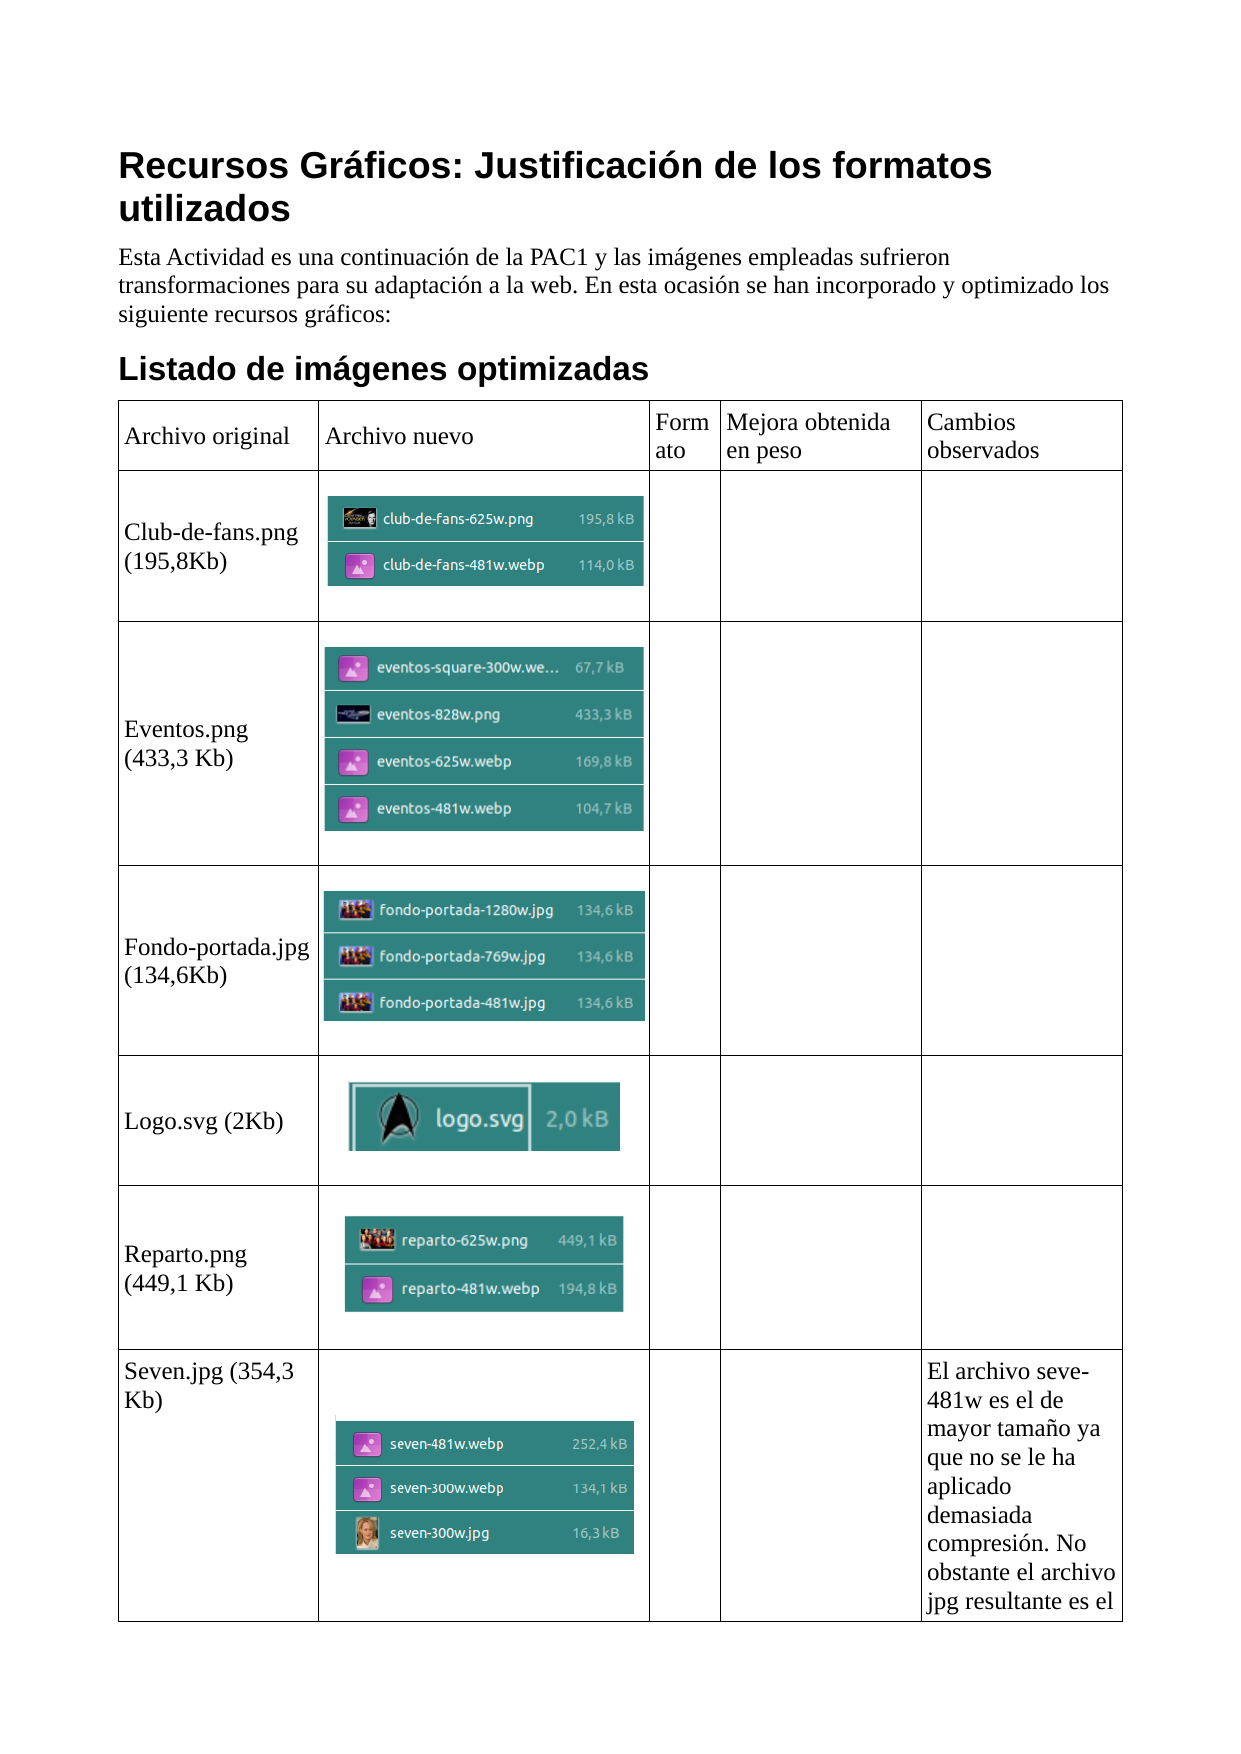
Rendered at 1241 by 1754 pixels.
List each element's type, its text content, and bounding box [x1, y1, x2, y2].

table_cell [721, 1056, 921, 1185]
picture [334, 1415, 634, 1554]
table_cell [922, 866, 1122, 1055]
table_cell Seven.jpg (354,3 Kb) [119, 1350, 318, 1621]
table_cell [650, 471, 720, 621]
table_cell [319, 1350, 649, 1621]
table_header Archivo nuevo [319, 401, 649, 470]
table_cell Reparto.png (449,1 Kb) [119, 1186, 318, 1349]
table_cell [922, 1186, 1122, 1349]
table_cell [650, 622, 720, 865]
table_cell [650, 866, 720, 1055]
table_header Formato [650, 401, 720, 470]
table_cell [650, 1350, 720, 1621]
subtitle Listado de imágenes optimizadas [118, 349, 1122, 387]
table_cell [922, 471, 1122, 621]
table_cell [650, 1056, 720, 1185]
picture [324, 647, 644, 831]
table_cell [922, 1056, 1122, 1185]
table_header Cambios observados [922, 401, 1122, 470]
table_cell [721, 622, 921, 865]
table_cell [319, 1186, 649, 1349]
picture [348, 1081, 620, 1151]
picture [323, 891, 645, 1021]
table_cell [319, 471, 649, 621]
table_cell [721, 471, 921, 621]
table_cell [319, 1056, 649, 1185]
table_cell [721, 1186, 921, 1349]
table_header Archivo original [119, 401, 318, 470]
picture [344, 1211, 624, 1315]
table_cell [319, 866, 649, 1055]
table_cell [319, 622, 649, 865]
table_cell Club-de-fans.png (195,8Kb) [119, 471, 318, 621]
table_cell [721, 866, 921, 1055]
table_cell Logo.svg (2Kb) [119, 1056, 318, 1185]
table_cell El archivo seve-481w es el de mayor tamaño ya que no se le ha aplicado demasiada compresión. No obstante el archivo jpg resultante es el [922, 1350, 1122, 1621]
table_cell [650, 1186, 720, 1349]
table_cell [922, 622, 1122, 865]
picture [324, 496, 644, 586]
table_cell Fondo-portada.jpg (134,6Kb) [119, 866, 318, 1055]
table_header Mejora obtenida en peso [721, 401, 921, 470]
table_cell Eventos.png (433,3 Kb) [119, 622, 318, 865]
table_cell [721, 1350, 921, 1621]
subtitle Recursos Gráficos: Justificación de los formatos utilizados [118, 143, 1122, 229]
text Esta Actividad es una continuación de la PAC1 y las imágenes empleadas sufrieron transformaciones para su adaptación a la web. En esta ocasión se han incorporado y optimizado los siguiente recursos gráficos: [118, 242, 1122, 328]
